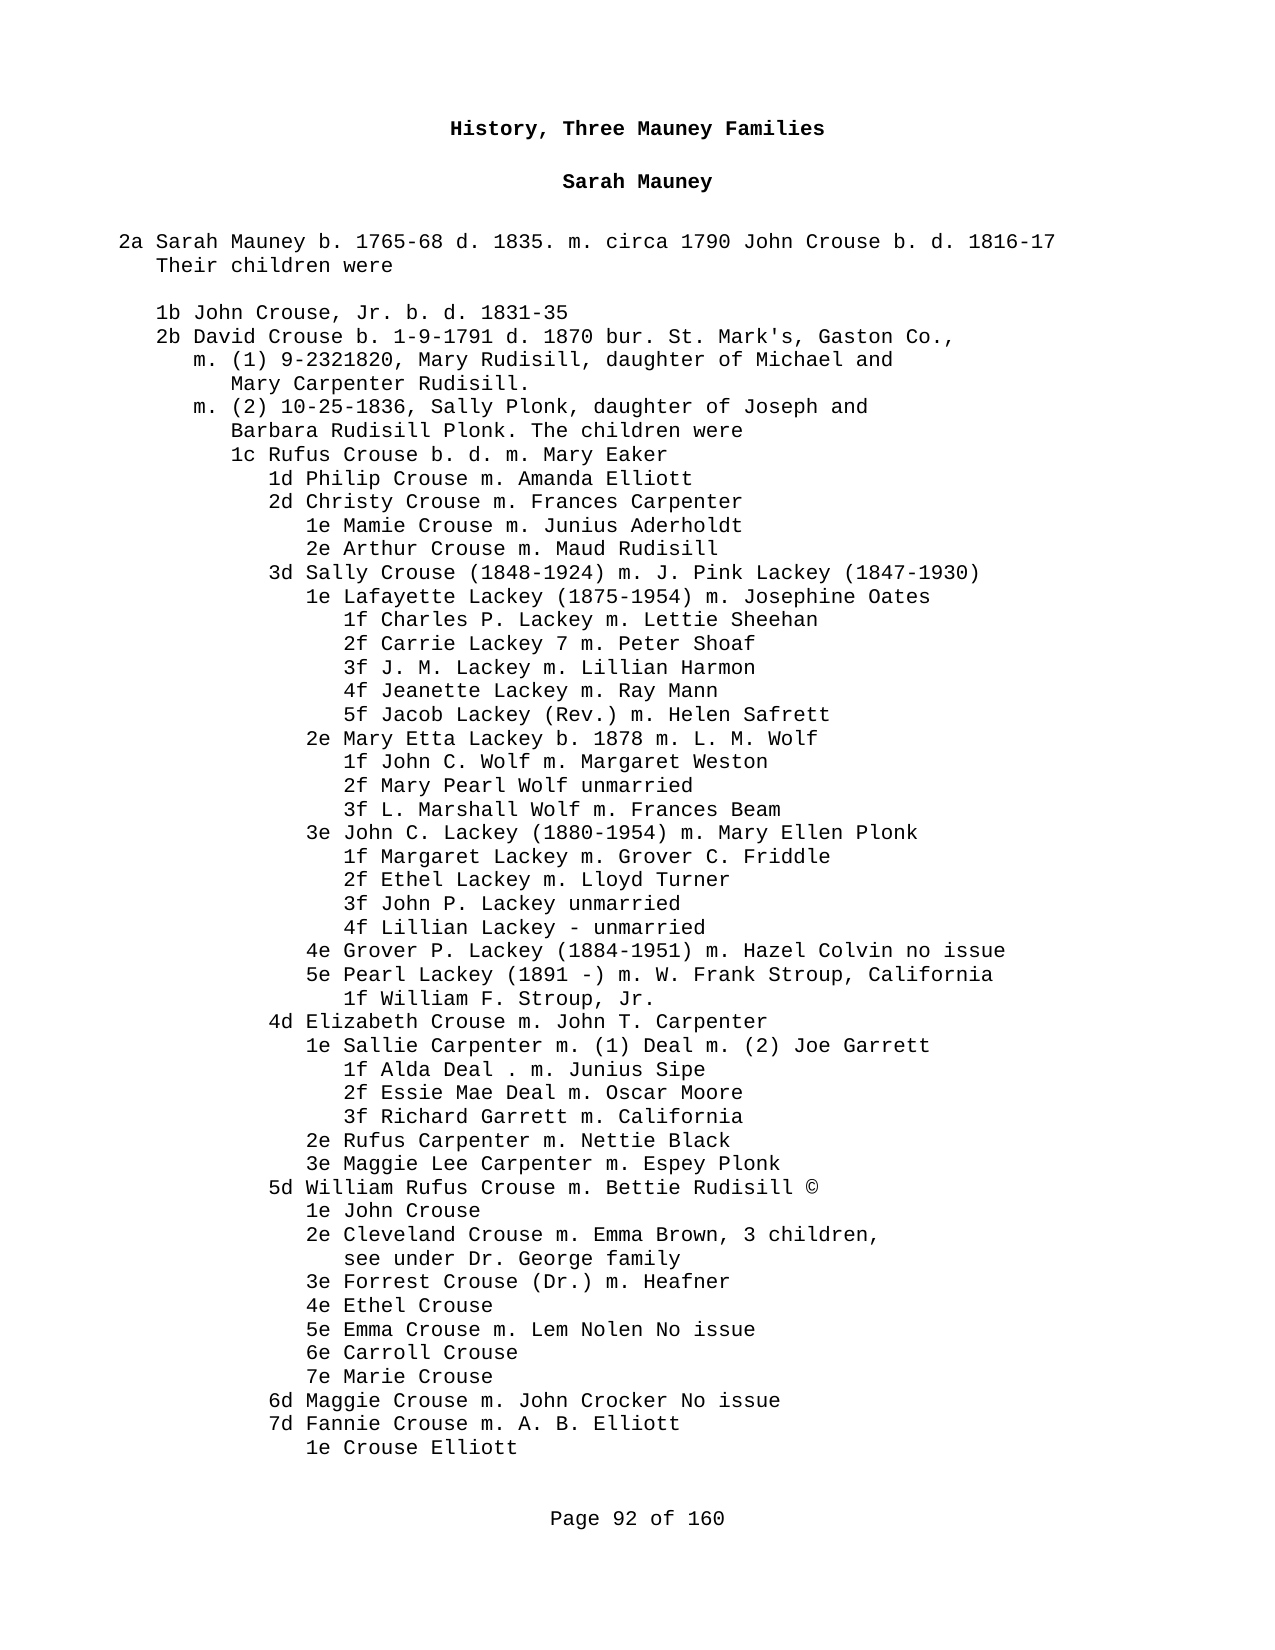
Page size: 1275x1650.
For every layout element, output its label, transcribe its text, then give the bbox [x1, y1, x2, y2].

text 4f Lillian Lackey - unmarried [118, 917, 1157, 940]
text m. (1) 9-2321820, Mary Rudisill, daughter of Michael and [118, 349, 1157, 373]
text m. (2) 10-25-1836, Sally Plonk, daughter of Joseph and [118, 397, 1157, 420]
subtitle Sarah Mauney [118, 171, 1157, 195]
text 7e Marie Crouse [118, 1366, 1157, 1390]
text 1e John Crouse [118, 1201, 1157, 1224]
text 1e Lafayette Lackey (1875-1954) m. Josephine Oates [118, 586, 1157, 609]
text 2f Ethel Lackey m. Lloyd Turner [118, 869, 1157, 893]
text 2b David Crouse b. 1-9-1791 d. 1870 bur. St. Mark's, Gaston Co., [118, 326, 1157, 349]
text 3e Maggie Lee Carpenter m. Espey Plonk [118, 1153, 1157, 1177]
text 3e Forrest Crouse (Dr.) m. Heafner [118, 1271, 1157, 1295]
text 2e Arthur Crouse m. Maud Rudisill [118, 538, 1157, 562]
text 2a Sarah Mauney b. 1765-68 d. 1835. m. circa 1790 John Crouse b. d. 1816-17 [118, 231, 1157, 255]
text 2e Cleveland Crouse m. Emma Brown, 3 children, [118, 1224, 1157, 1248]
text 1f John C. Wolf m. Margaret Weston [118, 751, 1157, 775]
text 5f Jacob Lackey (Rev.) m. Helen Safrett [118, 704, 1157, 728]
text 3f L. Marshall Wolf m. Frances Beam [118, 798, 1157, 822]
text 6e Carroll Crouse [118, 1342, 1157, 1366]
text 5e Emma Crouse m. Lem Nolen No issue [118, 1319, 1157, 1342]
text 1d Philip Crouse m. Amanda Elliott [118, 467, 1157, 491]
text 1e Mamie Crouse m. Junius Aderholdt [118, 515, 1157, 538]
text 4f Jeanette Lackey m. Ray Mann [118, 680, 1157, 704]
text Mary Carpenter Rudisill. [118, 373, 1157, 397]
text 1b John Crouse, Jr. b. d. 1831-35 [118, 302, 1157, 326]
text see under Dr. George family [118, 1248, 1157, 1271]
text 6d Maggie Crouse m. John Crocker No issue [118, 1390, 1157, 1413]
text 2f Essie Mae Deal m. Oscar Moore [118, 1082, 1157, 1106]
text 4d Elizabeth Crouse m. John T. Carpenter [118, 1011, 1157, 1035]
text 7d Fannie Crouse m. A. B. Elliott [118, 1413, 1157, 1437]
text 1f Charles P. Lackey m. Lettie Sheehan [118, 609, 1157, 633]
text 3f John P. Lackey unmarried [118, 893, 1157, 917]
text 1c Rufus Crouse b. d. m. Mary Eaker [118, 444, 1157, 467]
text 2e Mary Etta Lackey b. 1878 m. L. M. Wolf [118, 728, 1157, 751]
text 1e Crouse Elliott [118, 1437, 1157, 1461]
text 1f Alda Deal . m. Junius Sipe [118, 1059, 1157, 1082]
text 1e Sallie Carpenter m. (1) Deal m. (2) Joe Garrett [118, 1035, 1157, 1059]
text 1f William F. Stroup, Jr. [118, 988, 1157, 1011]
text 3d Sally Crouse (1848-1924) m. J. Pink Lackey (1847-1930) [118, 562, 1157, 586]
text 2f Mary Pearl Wolf unmarried [118, 775, 1157, 798]
text 3f Richard Garrett m. California [118, 1106, 1157, 1129]
text 4e Ethel Crouse [118, 1295, 1157, 1319]
text 3f J. M. Lackey m. Lillian Harmon [118, 657, 1157, 680]
text Their children were [118, 255, 1157, 278]
text 3e John C. Lackey (1880-1954) m. Mary Ellen Plonk [118, 822, 1157, 846]
text 4e Grover P. Lackey (1884-1951) m. Hazel Colvin no issue [118, 940, 1157, 964]
text Barbara Rudisill Plonk. The children were [118, 420, 1157, 444]
text 5d William Rufus Crouse m. Bettie Rudisill © [118, 1177, 1157, 1201]
text 1f Margaret Lackey m. Grover C. Friddle [118, 846, 1157, 869]
text 2e Rufus Carpenter m. Nettie Black [118, 1129, 1157, 1153]
text 2d Christy Crouse m. Frances Carpenter [118, 491, 1157, 515]
text 5e Pearl Lackey (1891 -) m. W. Frank Stroup, California [118, 964, 1157, 988]
text 2f Carrie Lackey 7 m. Peter Shoaf [118, 633, 1157, 657]
